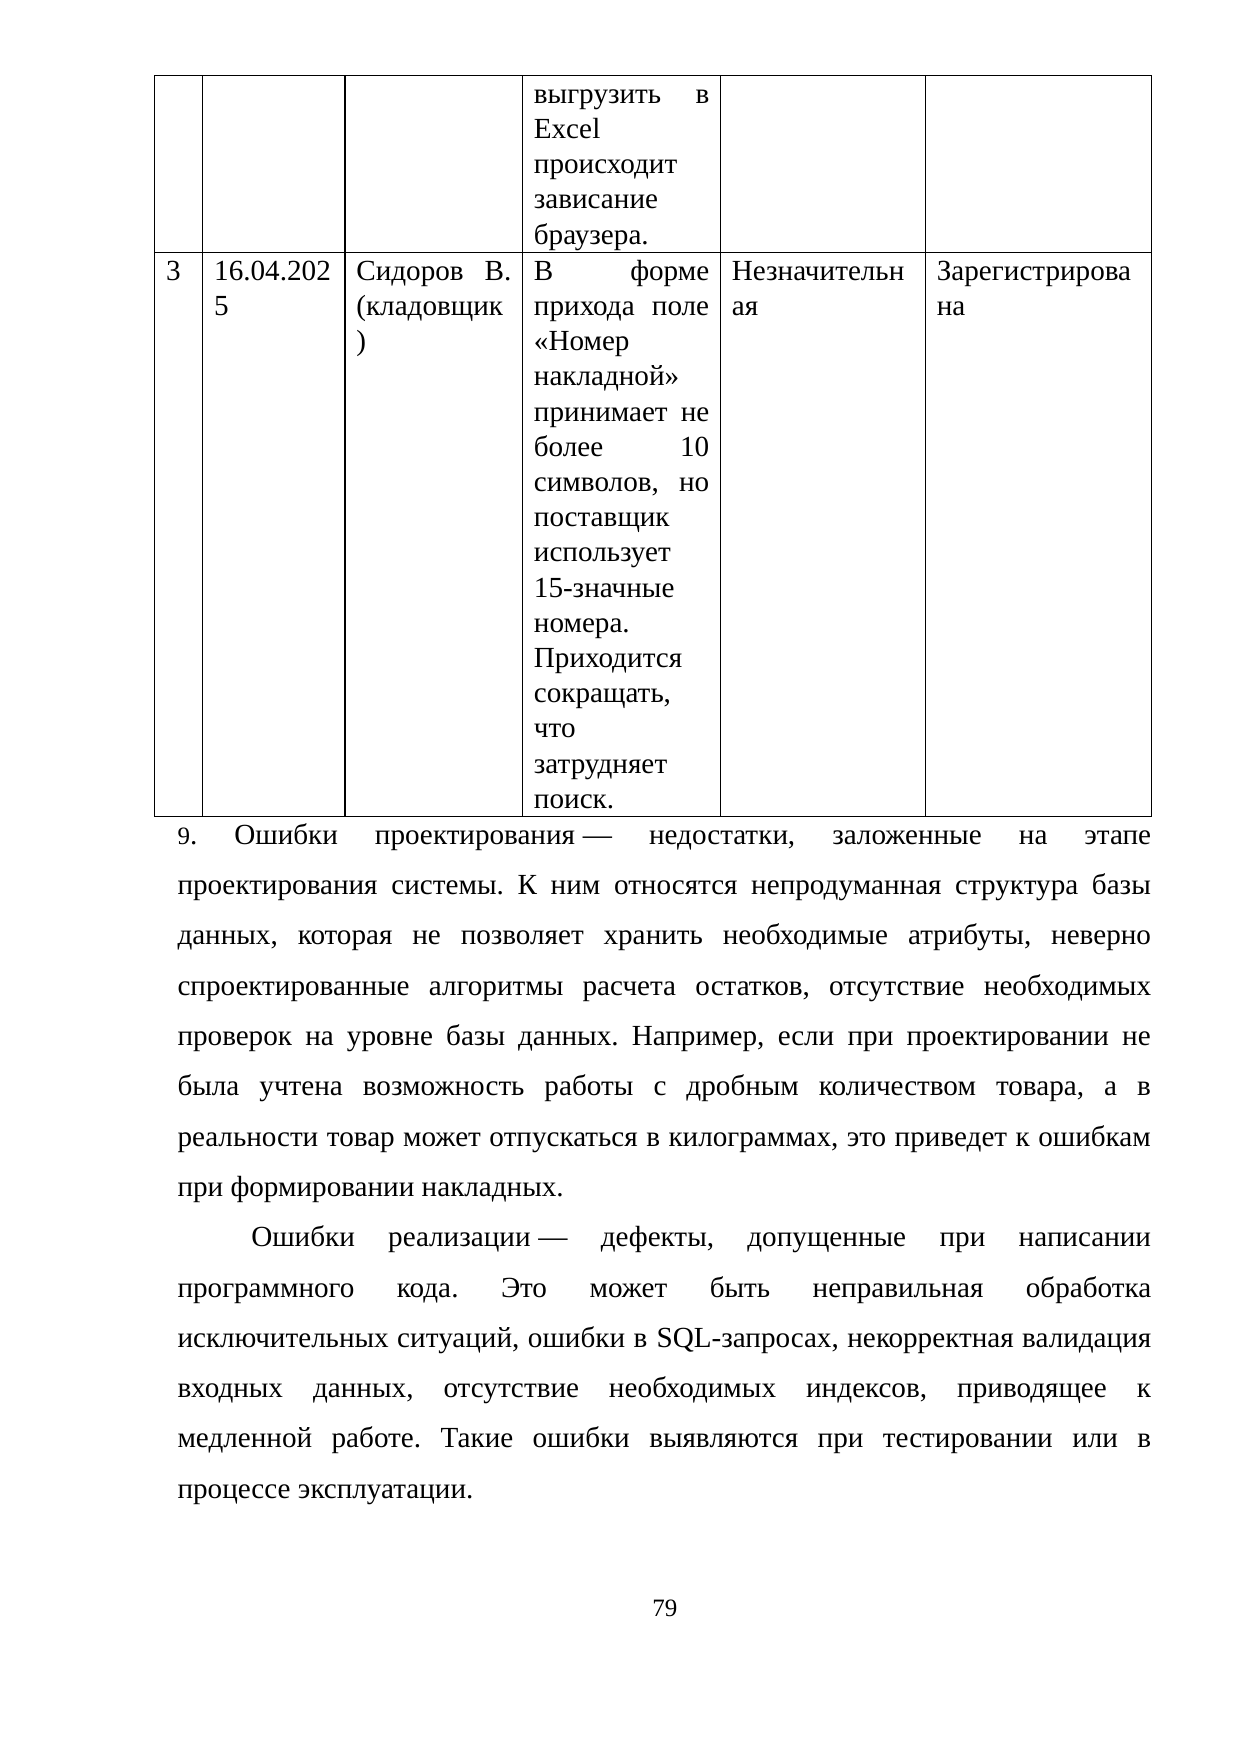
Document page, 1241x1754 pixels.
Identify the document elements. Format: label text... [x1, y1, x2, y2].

table_cell Зарегистрирована [926, 253, 1151, 816]
table_cell 3 [155, 253, 202, 816]
table_cell [926, 76, 1151, 252]
table_cell 16.04.2025 [203, 253, 344, 816]
text Ошибки реализации — дефекты, допущенные при написании программного кода. Это может быть неправильная обработка исключительных ситуаций, ошибки в SQL-запросах, некорректная валидация входных данных, отсутствие необходимых индексов, приводящее к медленной работе. Такие ошибки выявляются при тестировании или в процессе эксплуатации. [177, 1219, 1152, 1504]
table_cell [346, 76, 522, 252]
table_cell Сидоров В. (кладовщик) [346, 253, 522, 816]
table_cell [203, 76, 344, 252]
text 9. Ошибки проектирования — недостатки, заложенные на этапе проектирования системы. К ним относятся непродуманная структура базы данных, которая не позволяет хранить необходимые атрибуты, неверно спроектированные алгоритмы расчета остатков, отсутствие необходимых проверок на уровне базы данных. Например, если при проектировании не была учтена возможность работы с дробным количеством товара, а в реальности товар может отпускаться в килограммах, это приведет к ошибкам при формировании накладных. [177, 817, 1152, 1203]
table_cell Незначительная [721, 253, 925, 816]
table_cell В форме прихода поле «Номер накладной» принимает не более 10 символов, но поставщик использует 15-значные номера. Приходится сокращать, что затрудняет поиск. [523, 253, 720, 816]
table_cell [155, 76, 202, 252]
table_cell выгрузить в Excel происходит зависание браузера. [523, 76, 720, 252]
table_cell [721, 76, 925, 252]
